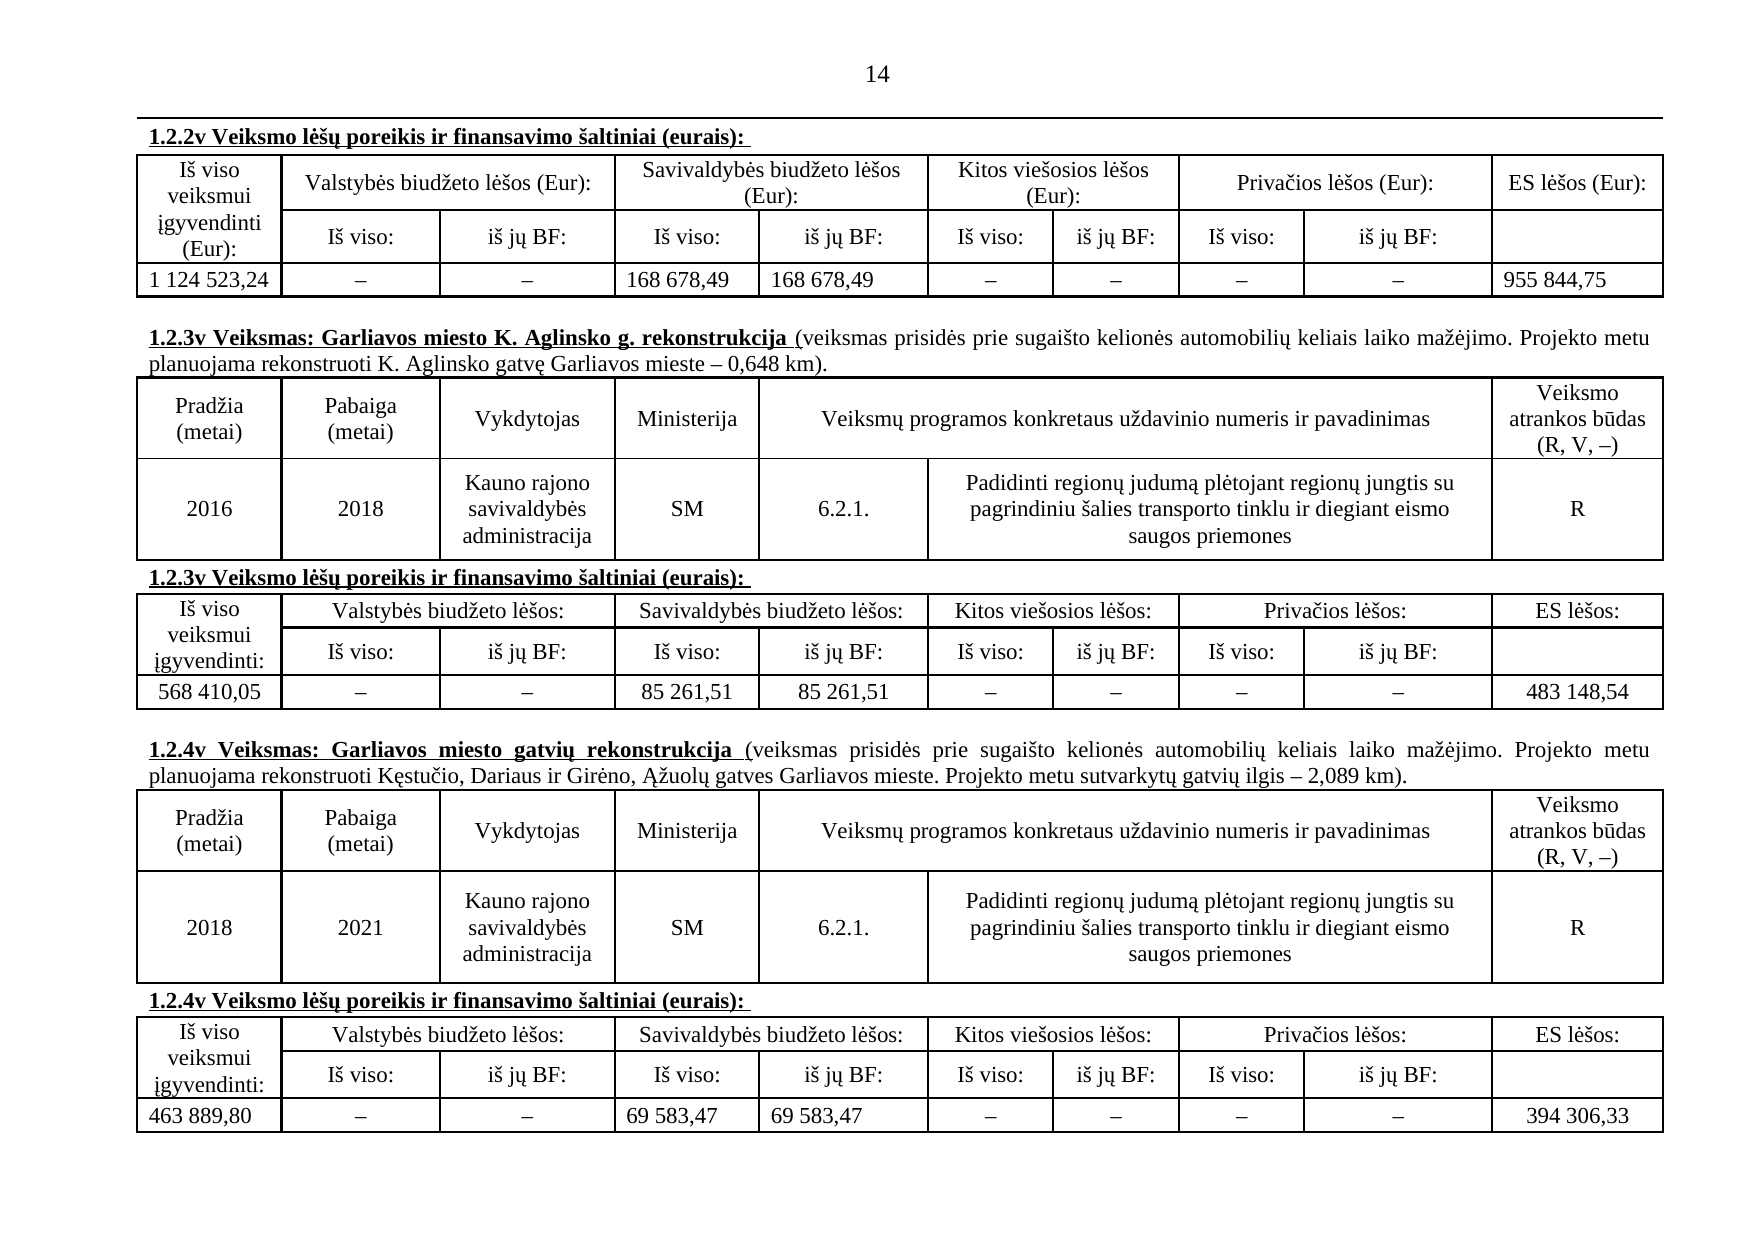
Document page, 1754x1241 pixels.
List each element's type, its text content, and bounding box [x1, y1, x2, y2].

table_cell Iš viso: [929, 211, 1052, 262]
table_cell ES lėšos (Eur): [1493, 156, 1662, 209]
table_cell [128, 376, 136, 458]
table_cell Iš viso: [283, 1052, 439, 1097]
table_cell 168 678,49 [616, 264, 758, 295]
table_cell Veiksmų programos konkretaus uždavinio numeris ir pavadinimas [760, 379, 1491, 458]
table_cell – [929, 1099, 1052, 1131]
table_cell iš jų BF: [1054, 629, 1178, 674]
table_cell Veiksmo atrankos būdas (R, V, –) [1493, 379, 1662, 458]
table_cell – [1305, 264, 1491, 295]
table_cell Pradžia (metai) [138, 379, 280, 458]
table_cell 69 583,47 [760, 1099, 927, 1131]
table_cell 955 844,75 [1493, 264, 1662, 295]
table_cell 6.2.1. [760, 872, 927, 982]
table_cell Valstybės biudžeto lėšos: [283, 595, 614, 626]
table_cell Padidinti regionų judumą plėtojant regionų jungtis su pagrindiniu šalies transporto tinklu ir diegiant eismo saugos priemones [929, 872, 1491, 982]
table_cell Valstybės biudžeto lėšos (Eur): [283, 156, 614, 209]
table_cell [128, 593, 136, 626]
table_cell Iš viso: [616, 211, 758, 262]
table_cell [1664, 458, 1692, 559]
table_cell Veiksmų programos konkretaus uždavinio numeris ir pavadinimas [760, 791, 1491, 870]
table_cell – [1180, 676, 1303, 707]
table_cell 1.2.4v Veiksmas: Garliavos miesto gatvių rekonstrukcija (veiksmas prisidės prie sugaišto kelionės automobilių keliais laiko mažėjimo. Projekto metu planuojama rekonstruoti Kęstučio, Dariaus ir Girėno, Ąžuolų gatves Garliavos mieste. Projekto metu sutvarkytų gatvių ilgis – 2,089 km). [137, 710, 1663, 789]
table_cell – [1305, 676, 1491, 707]
table_cell Savivaldybės biudžeto lėšos (Eur): [616, 156, 927, 209]
table_cell iš jų BF: [1305, 1052, 1491, 1097]
table_cell [1664, 376, 1692, 458]
table_cell 69 583,47 [616, 1099, 758, 1131]
table_cell [128, 117, 137, 154]
table_cell iš jų BF: [1054, 211, 1178, 262]
table_cell – [1054, 676, 1178, 707]
table_cell – [1180, 264, 1303, 295]
table_cell Savivaldybės biudžeto lėšos: [616, 595, 927, 626]
table_cell 1.2.3v Veiksmo lėšų poreikis ir finansavimo šaltiniai (eurais): [137, 561, 1663, 593]
table_cell 2016 [138, 459, 280, 559]
table_cell Iš viso veiksmui įgyvendinti (Eur): [138, 156, 280, 262]
table_cell [1664, 593, 1692, 626]
table_cell Iš viso: [616, 1052, 758, 1097]
table_cell [1663, 117, 1692, 154]
table_cell Pradžia (metai) [138, 791, 280, 870]
table_cell – [441, 1099, 614, 1131]
table_cell [1663, 295, 1692, 376]
table_cell – [1054, 1099, 1178, 1131]
table_cell Pabaiga (metai) [283, 791, 439, 870]
table_cell Iš viso: [1180, 629, 1303, 674]
table_cell [1493, 629, 1662, 674]
table_cell [128, 295, 137, 376]
table_cell – [1054, 264, 1178, 295]
table_cell [128, 708, 137, 789]
table_cell iš jų BF: [760, 629, 927, 674]
table_cell 2018 [138, 872, 280, 982]
table_cell [1493, 1052, 1662, 1097]
table_cell [1664, 1097, 1692, 1131]
table_cell 2018 [283, 459, 439, 559]
table_cell [128, 789, 136, 870]
table_cell [1664, 154, 1692, 209]
table_cell Savivaldybės biudžeto lėšos: [616, 1018, 927, 1050]
table_cell Pabaiga (metai) [283, 379, 439, 458]
table_cell [1663, 708, 1692, 789]
table_cell [128, 209, 136, 262]
table_cell Iš viso veiksmui įgyvendinti: [138, 595, 280, 674]
table_cell Privačios lėšos: [1180, 595, 1491, 626]
table_cell iš jų BF: [441, 629, 614, 674]
table_cell iš jų BF: [760, 211, 927, 262]
table_cell 483 148,54 [1493, 676, 1662, 707]
table_cell – [283, 264, 439, 295]
table_cell 1.2.4v Veiksmo lėšų poreikis ir finansavimo šaltiniai (eurais): [137, 984, 1663, 1016]
table_cell Veiksmo atrankos būdas (R, V, –) [1493, 791, 1662, 870]
table_cell Padidinti regionų judumą plėtojant regionų jungtis su pagrindiniu šalies transporto tinklu ir diegiant eismo saugos priemones [929, 459, 1491, 559]
table_cell ES lėšos: [1493, 595, 1662, 626]
table_cell SM [616, 872, 758, 982]
table_cell 568 410,05 [138, 676, 280, 707]
table_cell 168 678,49 [760, 264, 927, 295]
table_cell [1493, 211, 1662, 262]
table_cell Ministerija [616, 791, 758, 870]
table_cell – [441, 676, 614, 707]
table_cell Iš viso: [616, 629, 758, 674]
table_cell – [283, 676, 439, 707]
table_cell Iš viso: [929, 629, 1052, 674]
table_cell 2021 [283, 872, 439, 982]
table_cell Ministerija [616, 379, 758, 458]
table_cell 1 124 523,24 [138, 264, 280, 295]
table_cell iš jų BF: [760, 1052, 927, 1097]
table_cell Iš viso: [1180, 211, 1303, 262]
table_cell ES lėšos: [1493, 1018, 1662, 1050]
table_cell [128, 559, 137, 593]
table_cell R [1493, 459, 1662, 559]
table_cell – [283, 1099, 439, 1131]
table_cell [1663, 559, 1692, 593]
table_cell Iš viso: [1180, 1052, 1303, 1097]
table_cell iš jų BF: [1054, 1052, 1178, 1097]
table_cell Valstybės biudžeto lėšos: [283, 1018, 614, 1050]
table_cell 394 306,33 [1493, 1099, 1662, 1131]
table_cell Iš viso: [929, 1052, 1052, 1097]
table_cell – [441, 264, 614, 295]
table_cell [128, 870, 136, 982]
table_cell [128, 626, 136, 674]
table_cell iš jų BF: [441, 1052, 614, 1097]
table_cell Privačios lėšos: [1180, 1018, 1491, 1050]
table_cell [1664, 674, 1692, 707]
table_cell [128, 1050, 136, 1097]
table_cell iš jų BF: [1305, 211, 1491, 262]
table_cell [128, 674, 136, 707]
table_cell SM [616, 459, 758, 559]
table_cell Kitos viešosios lėšos: [929, 1018, 1178, 1050]
table_cell Vykdytojas [441, 379, 614, 458]
table_cell Kauno rajono savivaldybės administracija [441, 872, 614, 982]
table_cell [128, 982, 137, 1016]
table_cell – [1180, 1099, 1303, 1131]
table_cell [1664, 262, 1692, 295]
table_cell – [1305, 1099, 1491, 1131]
table_cell [1664, 870, 1692, 982]
table_cell Iš viso: [283, 211, 439, 262]
table_cell [1664, 626, 1692, 674]
table_cell 463 889,80 [138, 1099, 280, 1131]
table_cell Iš viso: [283, 629, 439, 674]
table_cell iš jų BF: [1305, 629, 1491, 674]
table_cell [128, 262, 136, 295]
table_cell [1664, 1050, 1692, 1097]
table_cell [1663, 982, 1692, 1016]
table_cell R [1493, 872, 1662, 982]
table_cell 85 261,51 [616, 676, 758, 707]
table_cell Kitos viešosios lėšos: [929, 595, 1178, 626]
table_cell [128, 1016, 136, 1050]
table_cell 85 261,51 [760, 676, 927, 707]
table_cell iš jų BF: [441, 211, 614, 262]
table_cell 1.2.2v Veiksmo lėšų poreikis ir finansavimo šaltiniai (eurais): [137, 119, 1663, 154]
table_cell – [929, 264, 1052, 295]
table_cell Kitos viešosios lėšos (Eur): [929, 156, 1178, 209]
table_cell Iš viso veiksmui įgyvendinti: [138, 1018, 280, 1097]
table_cell 1.2.3v Veiksmas: Garliavos miesto K. Aglinsko g. rekonstrukcija (veiksmas prisidės prie sugaišto kelionės automobilių keliais laiko mažėjimo. Projekto metu planuojama rekonstruoti K. Aglinsko gatvę Garliavos mieste – 0,648 km). [137, 298, 1663, 376]
table_cell 6.2.1. [760, 459, 927, 559]
table_cell Privačios lėšos (Eur): [1180, 156, 1491, 209]
table_cell – [929, 676, 1052, 707]
table_cell [1664, 789, 1692, 870]
table_cell [1664, 209, 1692, 262]
table_cell Kauno rajono savivaldybės administracija [441, 459, 614, 559]
table_cell [128, 1097, 136, 1131]
table_cell [128, 458, 136, 559]
table_cell [128, 154, 136, 209]
table_cell Vykdytojas [441, 791, 614, 870]
table_cell [1664, 1016, 1692, 1050]
